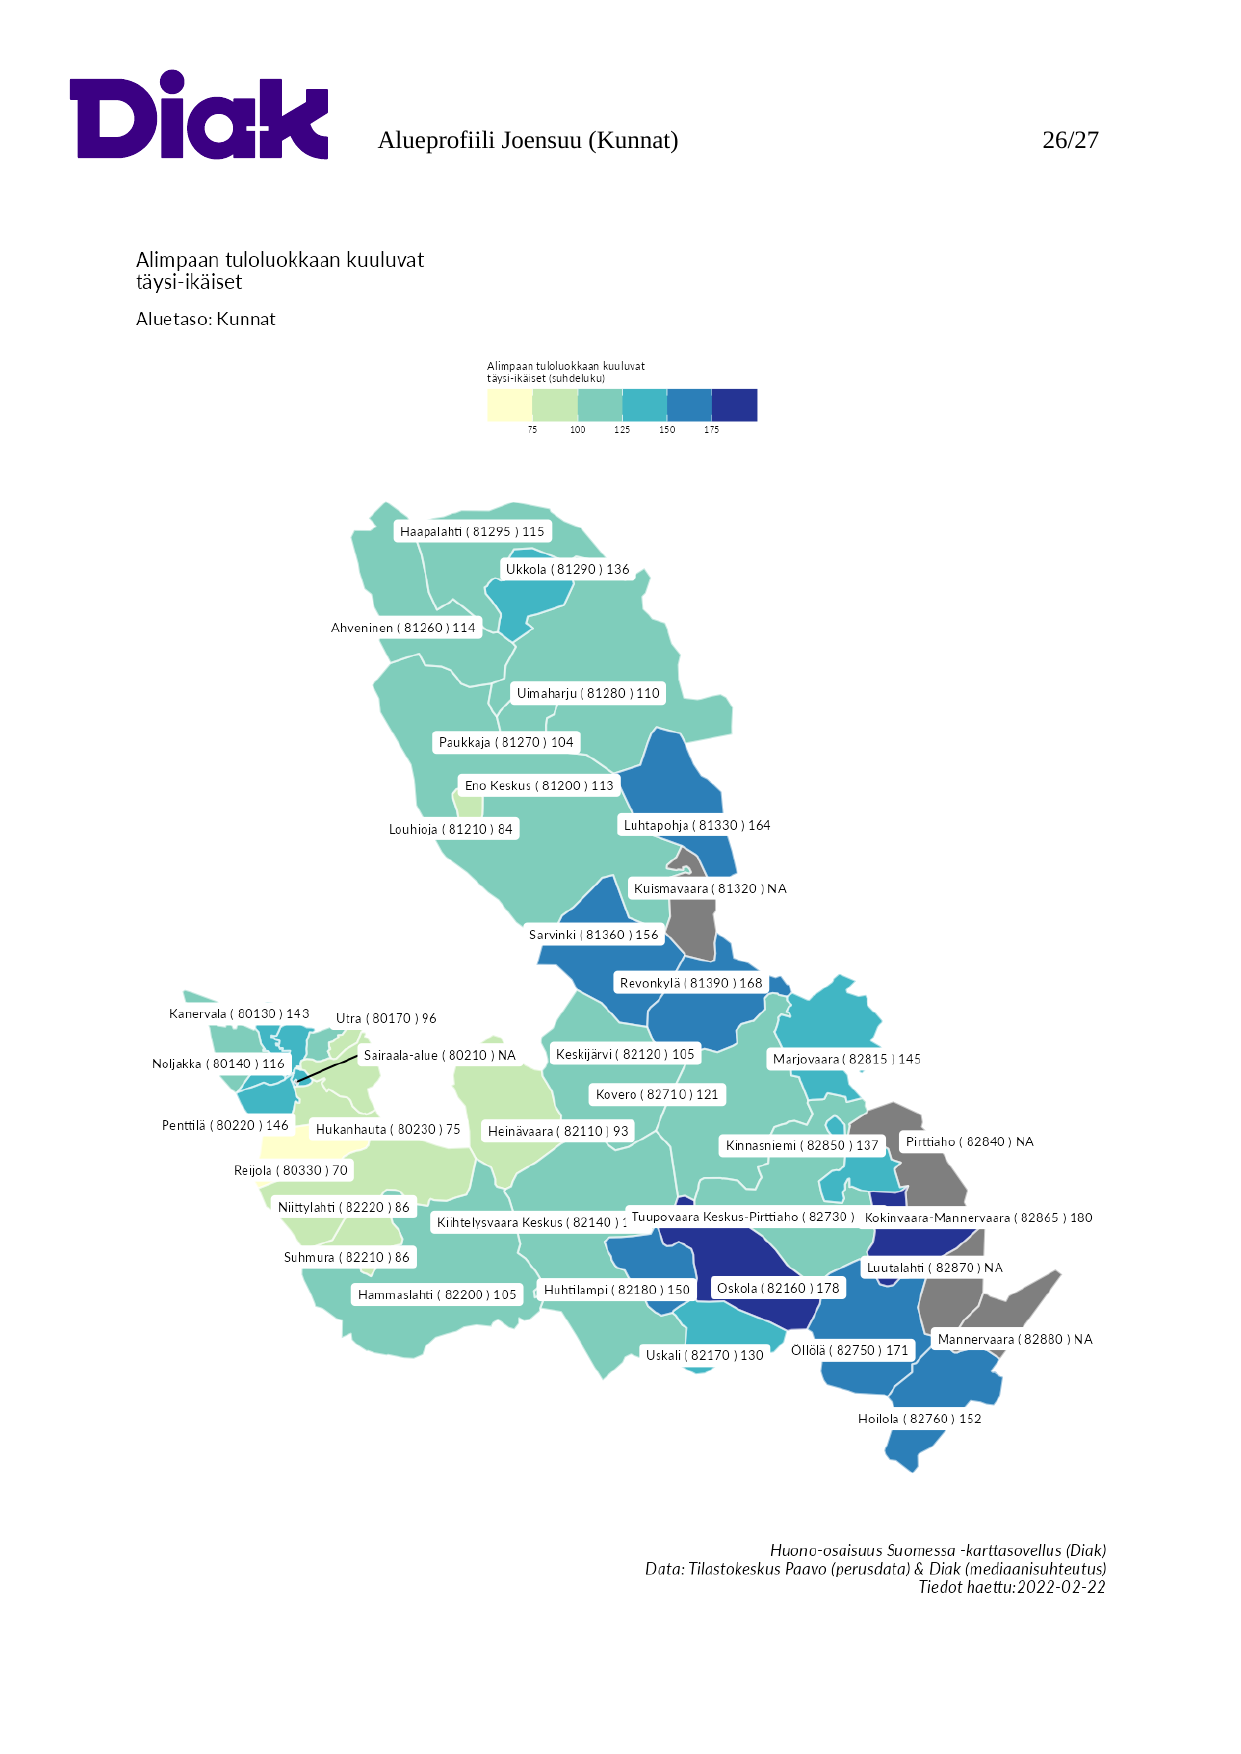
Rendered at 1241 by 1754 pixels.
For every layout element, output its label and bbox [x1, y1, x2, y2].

picture [61, 196, 1179, 1651]
